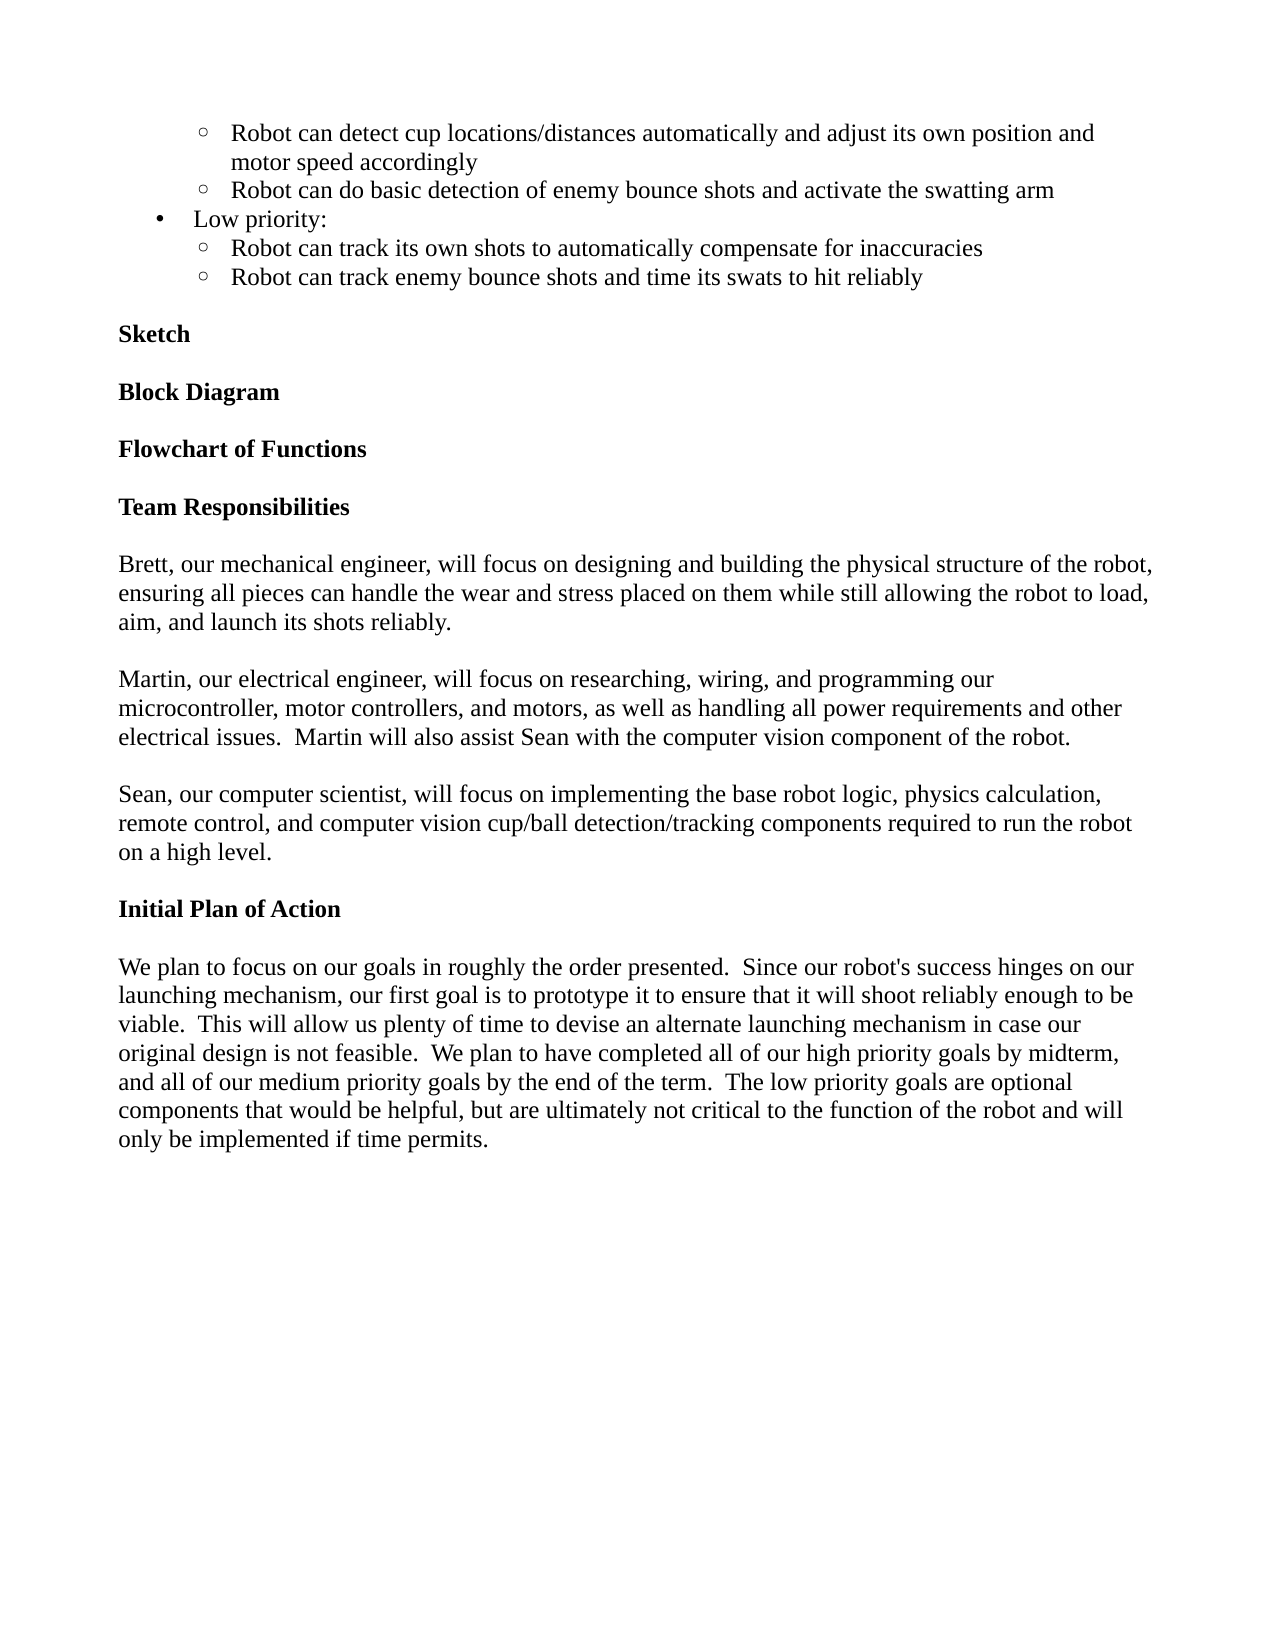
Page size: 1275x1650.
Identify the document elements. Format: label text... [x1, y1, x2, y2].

text Initial Plan of Action [118, 894, 1157, 923]
list Robot can detect cup locations/distances automatically and adjust its own position and motor speed accordingly [193, 118, 1157, 176]
list Robot can track enemy bounce shots and time its swats to hit reliably [193, 262, 1157, 291]
text We plan to focus on our goals in roughly the order presented. Since our robot's success hinges on our launching mechanism, our first goal is to prototype it to ensure that it will shoot reliably enough to be viable. This will allow us plenty of time to devise an alternate launching mechanism in case our original design is not feasible. We plan to have completed all of our high priority goals by midterm, and all of our medium priority goals by the end of the term. The low priority goals are optional components that would be helpful, but are ultimately not critical to the function of the robot and will only be implemented if time permits. [118, 952, 1157, 1153]
text Flowchart of Functions [118, 434, 1157, 463]
list Low priority: [156, 204, 1157, 233]
list Robot can do basic detection of enemy bounce shots and activate the swatting arm [193, 176, 1157, 204]
text Team Responsibilities [118, 492, 1157, 521]
text Sketch [118, 319, 1157, 348]
text Block Diagram [118, 377, 1157, 406]
text Martin, our electrical engineer, will focus on researching, wiring, and programming our microcontroller, motor controllers, and motors, as well as handling all power requirements and other electrical issues. Martin will also assist Sean with the computer vision component of the robot. [118, 664, 1157, 751]
list Robot can track its own shots to automatically compensate for inaccuracies [193, 233, 1157, 262]
text Sean, our computer scientist, will focus on implementing the base robot logic, physics calculation, remote control, and computer vision cup/ball detection/tracking components required to run the robot on a high level. [118, 779, 1157, 866]
text Brett, our mechanical engineer, will focus on designing and building the physical structure of the robot, ensuring all pieces can handle the wear and stress placed on them while still allowing the robot to load, aim, and launch its shots reliably. [118, 549, 1157, 636]
